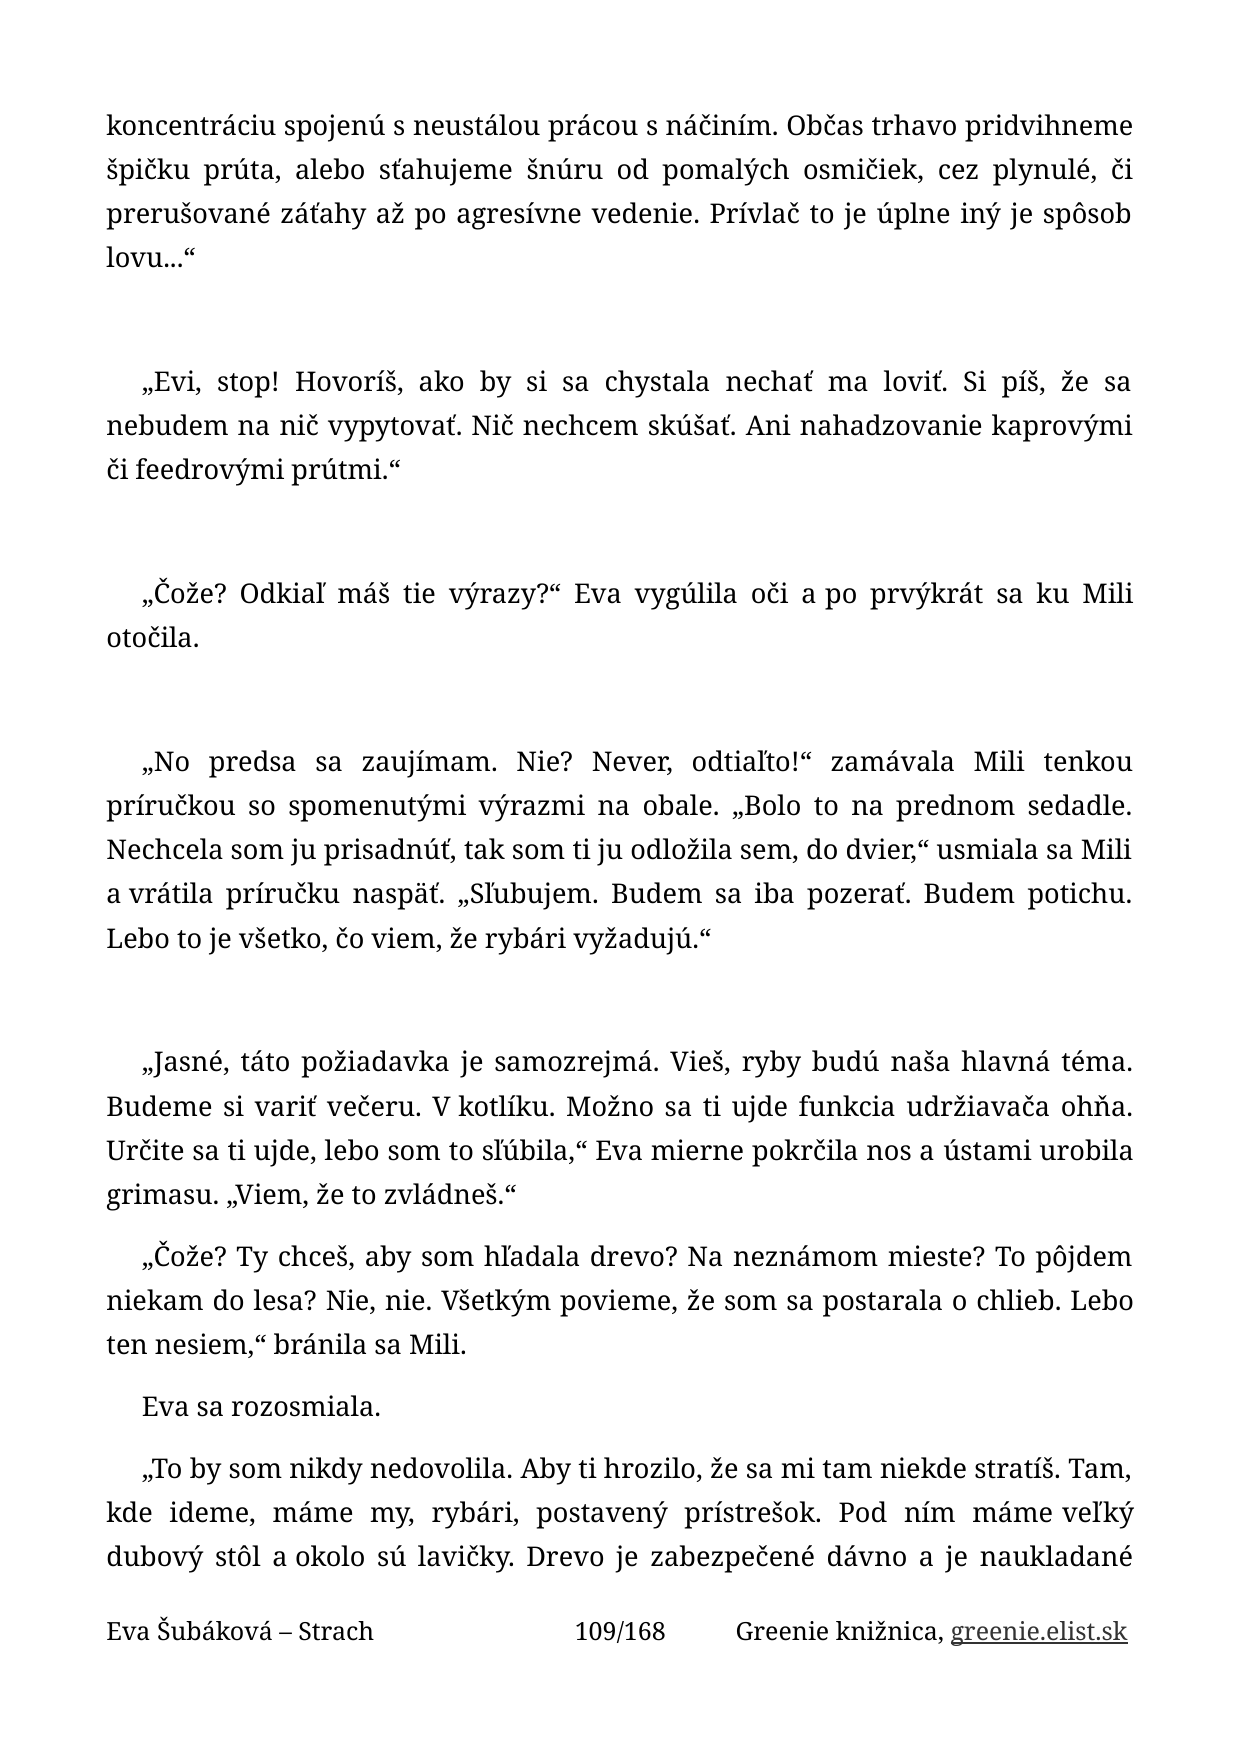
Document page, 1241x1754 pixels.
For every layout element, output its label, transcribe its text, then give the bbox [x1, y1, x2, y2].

text „Evi, stop! Hovoríš, ako by si sa chystala nechať ma loviť. Si píš, že sa nebudem na nič vypytovať. Nič nechcem skúšať. Ani nahadzovanie kaprovými či feedrovými prútmi.“ [106, 362, 1134, 488]
text „Čože? Ty chceš, aby som hľadala drevo? Na neznámom mieste? To pôjdem niekam do lesa? Nie, nie. Všetkým povieme, že som sa postarala o chlieb. Lebo ten nesiem,“ bránila sa Mili. [106, 1237, 1134, 1362]
text „Čože? Odkiaľ máš tie výrazy?“ Eva vygúlila oči a po prvýkrát sa ku Mili otočila. [106, 574, 1134, 656]
text Eva sa rozosmiala. [106, 1387, 1134, 1424]
text „Jasné, táto požiadavka je samozrejmá. Vieš, ryby budú naša hlavná téma. Budeme si variť večeru. V kotlíku. Možno sa ti ujde funkcia udržiavača ohňa. Určite sa ti ujde, lebo som to sľúbila,“ Eva mierne pokrčila nos a ústami urobila grimasu. „Viem, že to zvládneš.“ [106, 1043, 1134, 1212]
text „No predsa sa zaujímam. Nie? Never, odtiaľto!“ zamávala Mili tenkou príručkou so spomenutými výrazmi na obale. „Bolo to na prednom sedadle. Nechcela som ju prisadnúť, tak som ti ju odložila sem, do dvier,“ usmiala sa Mili a vrátila príručku naspäť. „Sľubujem. Budem sa iba pozerať. Budem potichu. Lebo to je všetko, čo viem, že rybári vyžadujú.“ [106, 742, 1134, 956]
text koncentráciu spojenú s neustálou prácou s náčiním. Občas trhavo pridvihneme špičku prúta, alebo sťahujeme šnúru od pomalých osmičiek, cez plynulé, či prerušované záťahy až po agresívne vedenie. Prívlač to je úplne iný je spôsob lovu...“ [106, 106, 1134, 276]
text „To by som nikdy nedovolila. Aby ti hrozilo, že sa mi tam niekde stratíš. Tam, kde ideme, máme my, rybári, postavený prístrešok. Pod ním máme veľký dubový stôl a okolo sú lavičky. Drevo je zabezpečené dávno a je naukladané [106, 1449, 1134, 1574]
